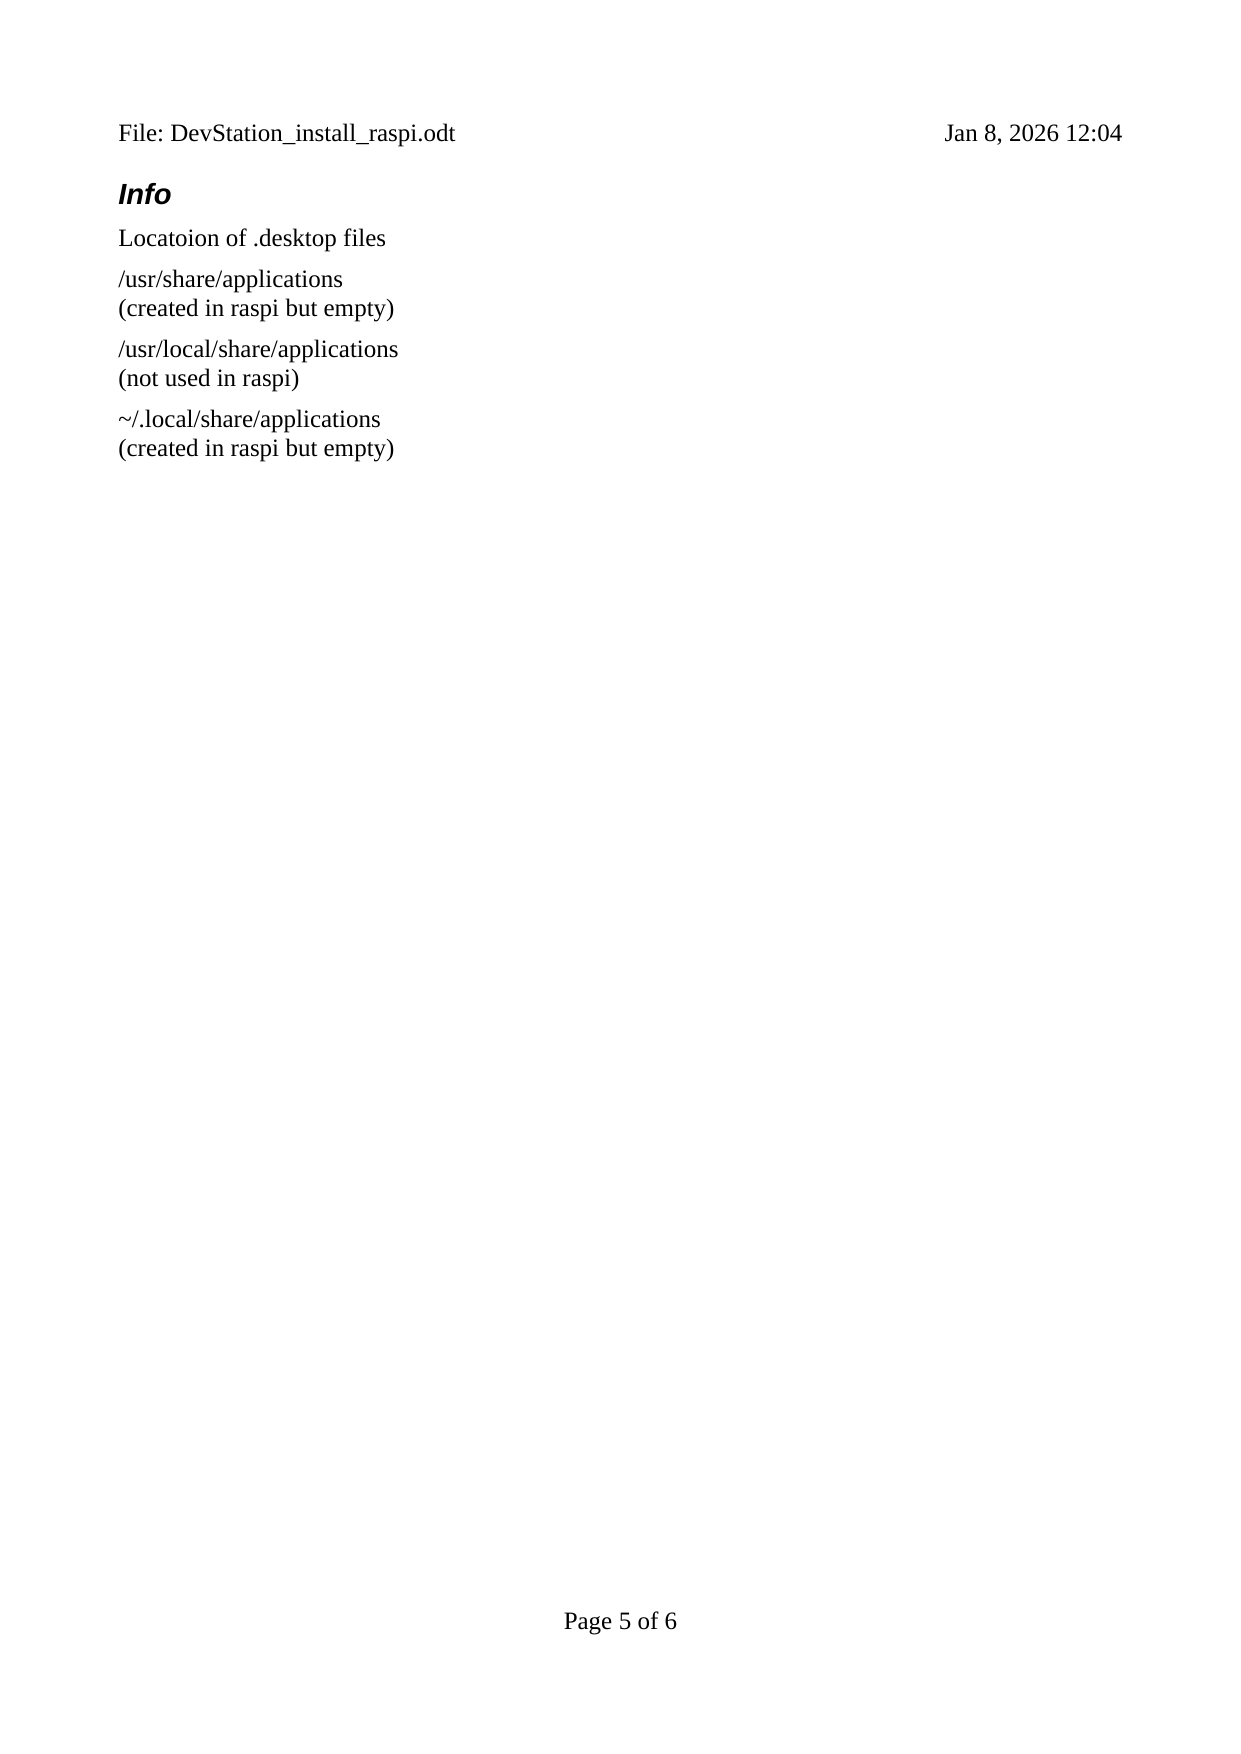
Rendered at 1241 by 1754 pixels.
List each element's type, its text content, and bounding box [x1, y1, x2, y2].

text /usr/local/share/applications (not used in raspi) [118, 334, 1122, 392]
text /usr/share/applications (created in raspi but empty) [118, 264, 1122, 322]
text Locatoion of .desktop files [118, 223, 1122, 252]
text ~/.local/share/applications (created in raspi but empty) [118, 404, 1122, 462]
subtitle Info [118, 177, 1122, 211]
